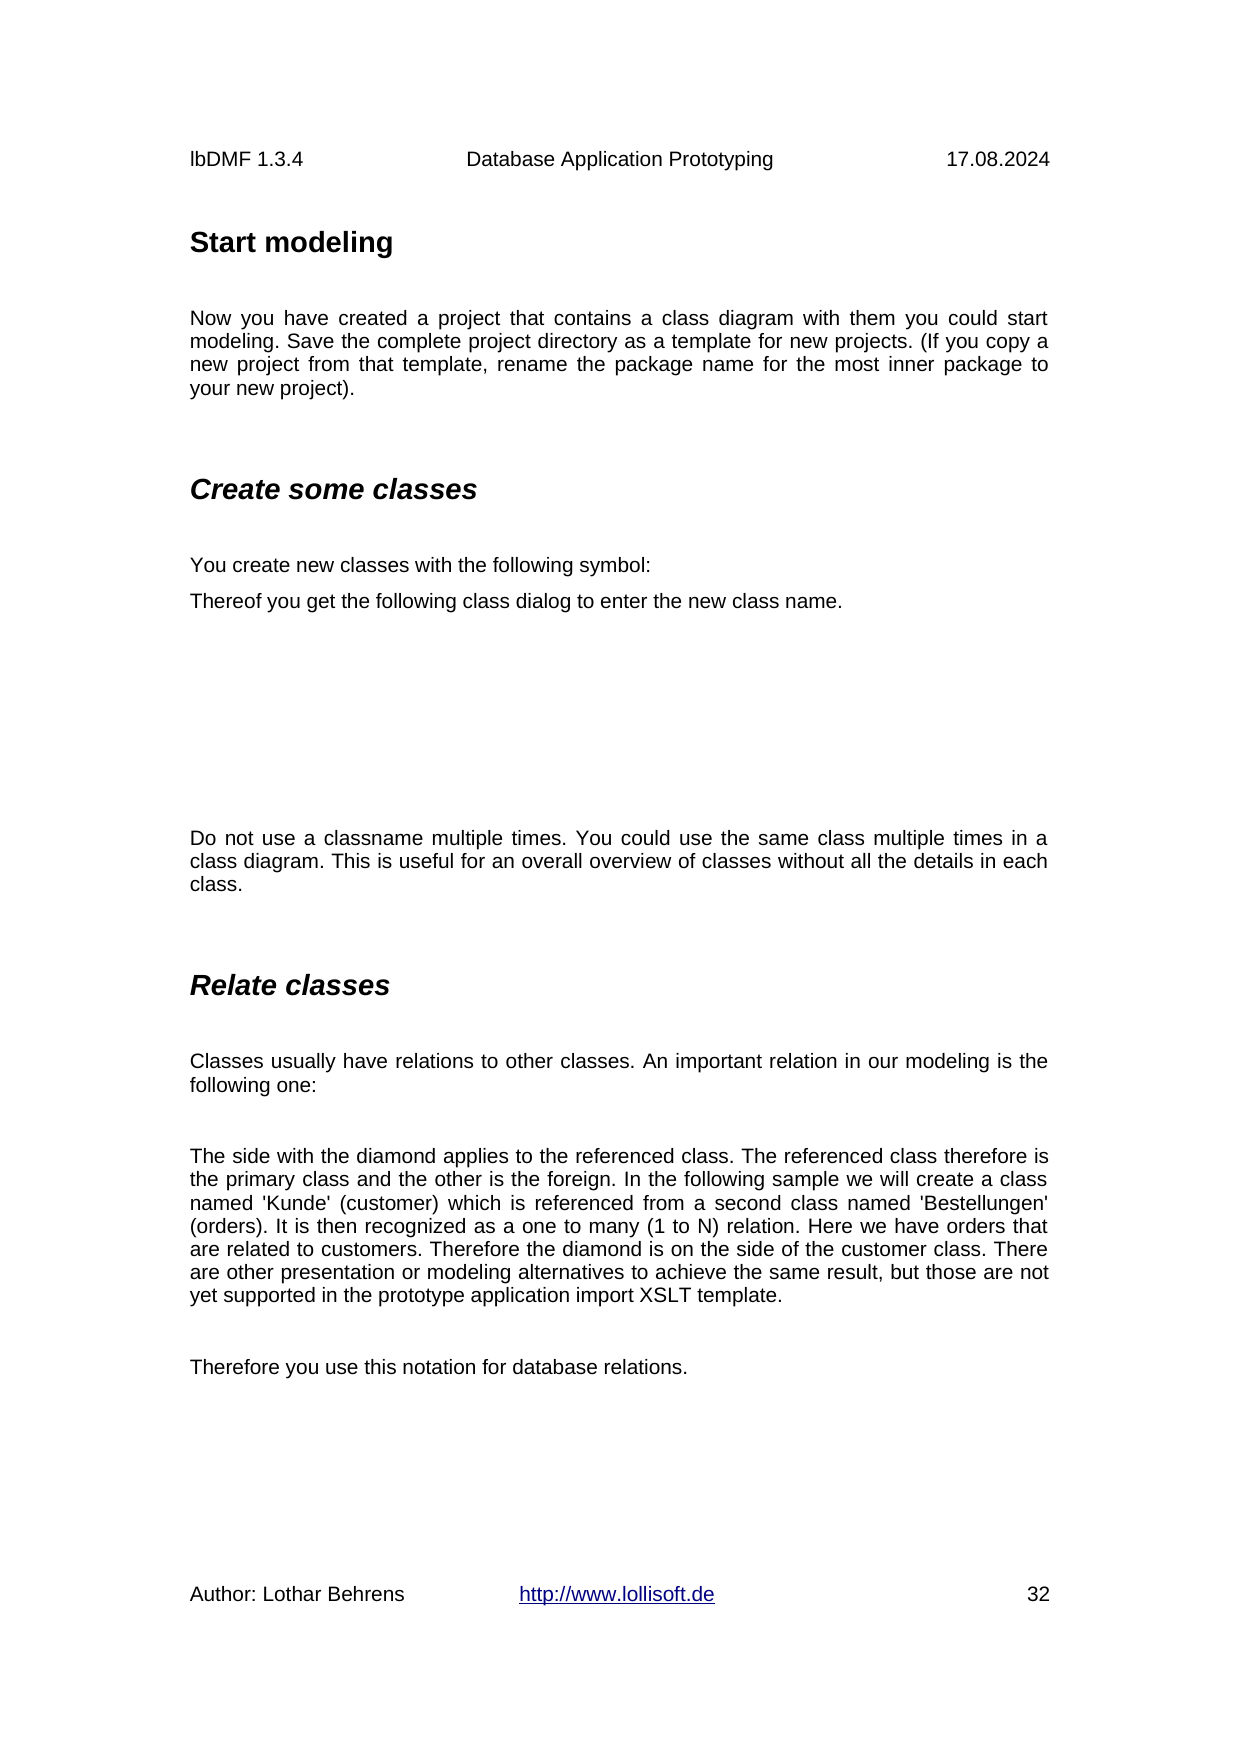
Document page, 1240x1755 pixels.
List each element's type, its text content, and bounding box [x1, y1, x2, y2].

text Now you have created a project that contains a class diagram with them you could start modeling. Save the complete project directory as a template for new projects. (If you copy a new project from that template, rename the package name for the most inner package to your new project). [189, 306, 1050, 399]
text The side with the diamond applies to the referenced class. The referenced class therefore is the primary class and the other is the foreign. In the following sample we will create a class named 'Kunde' (customer) which is referenced from a second class named 'Bestellungen' (orders). It is then recognized as a one to many (1 to N) relation. Here we have orders that are related to customers. Therefore the diamond is on the side of the customer class. There are other presentation or modeling alternatives to achieve the same result, but those are not yet supported in the prototype application import XSLT template. [189, 1145, 1050, 1307]
text Therefore you use this notation for database relations. [189, 1356, 1050, 1379]
text Do not use a classname multiple times. You could use the same class multiple times in a class diagram. This is useful for an overall overview of classes without all the details in each class. [189, 826, 1050, 896]
subtitle Relate classes [189, 969, 1050, 1002]
subtitle Create some classes [189, 473, 1050, 505]
text Classes usually have relations to other classes. An important relation in our modeling is the following one: [189, 1050, 1050, 1096]
subtitle Start modeling [189, 226, 1050, 258]
text You create new classes with the following symbol: [189, 553, 1050, 577]
text Thereof you get the following class dialog to enter the new class name. [189, 589, 1050, 612]
